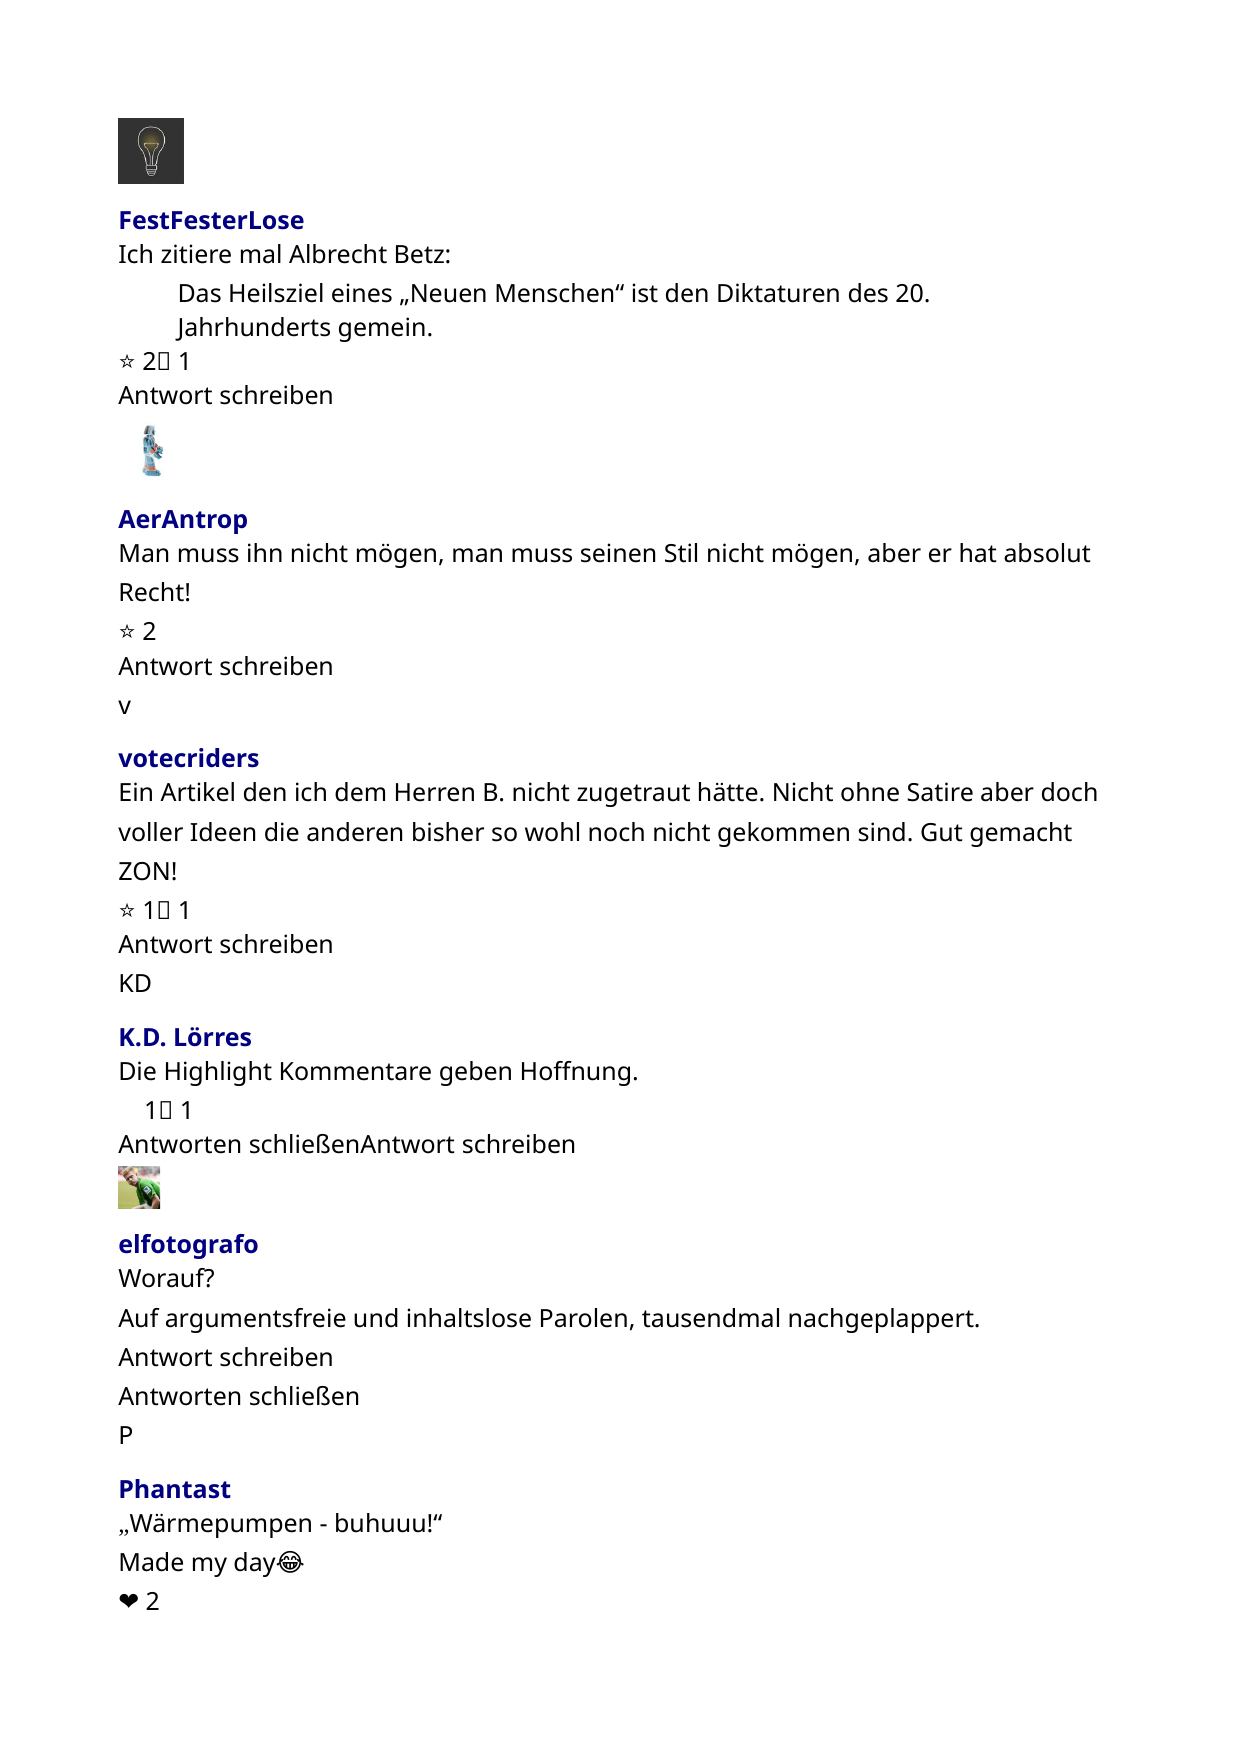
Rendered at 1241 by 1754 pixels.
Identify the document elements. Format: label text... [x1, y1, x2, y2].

text Auf argumentsfreie und inhaltslose Parolen, tausendmal nachgeplappert. [118, 1300, 1122, 1334]
text Antwort schreiben [118, 1339, 1122, 1373]
subtitle Phantast [118, 1472, 1122, 1506]
text v [118, 687, 1122, 721]
text Man muss ihn nicht mögen, man muss seinen Stil nicht mögen, aber er hat absolut Recht! [118, 536, 1122, 609]
picture [118, 417, 184, 483]
subtitle votecriders [118, 741, 1122, 775]
subtitle K.D. Lörres [118, 1019, 1122, 1054]
text Antwort schreiben [118, 648, 1122, 682]
text Worauf? [118, 1261, 1122, 1295]
text Made my day😂 [118, 1545, 1122, 1579]
text Antwort schreiben [118, 378, 1122, 412]
text Ich zitiere mal Albrecht Betz: [118, 237, 1122, 271]
text Ein Artikel den ich dem Herren B. nicht zugetraut hätte. Nicht ohne Satire aber doch voller Ideen die anderen bisher so wohl noch nicht gekommen sind. Gut gemacht ZON! [118, 775, 1122, 887]
text ⭐️ 2 [118, 614, 1122, 648]
picture [118, 118, 184, 184]
text 🙁 1🤨 1 [118, 1093, 1122, 1127]
text P [118, 1418, 1122, 1452]
subtitle elfotografo [118, 1227, 1122, 1261]
text KD [118, 966, 1122, 1000]
text Antworten schließenAntwort schreiben [118, 1127, 1122, 1161]
subtitle FestFesterLose [118, 203, 1122, 237]
text ⭐️ 1🙁 1 [118, 893, 1122, 927]
text Antworten schließen [118, 1379, 1122, 1413]
text Antwort schreiben [118, 927, 1122, 961]
subtitle AerAntrop [118, 502, 1122, 536]
text ⭐️ 2🤨 1 [118, 344, 1122, 378]
text Die Highlight Kommentare geben Hoffnung. [118, 1054, 1122, 1088]
text „Wärmepumpen - buhuuu!“ [118, 1506, 1122, 1540]
text ❤️ 2 [118, 1584, 1122, 1618]
text Das Heilsziel eines „Neuen Menschen“ ist den Diktaturen des 20. Jahrhunderts gemein. [177, 276, 1063, 344]
picture [118, 1166, 161, 1209]
